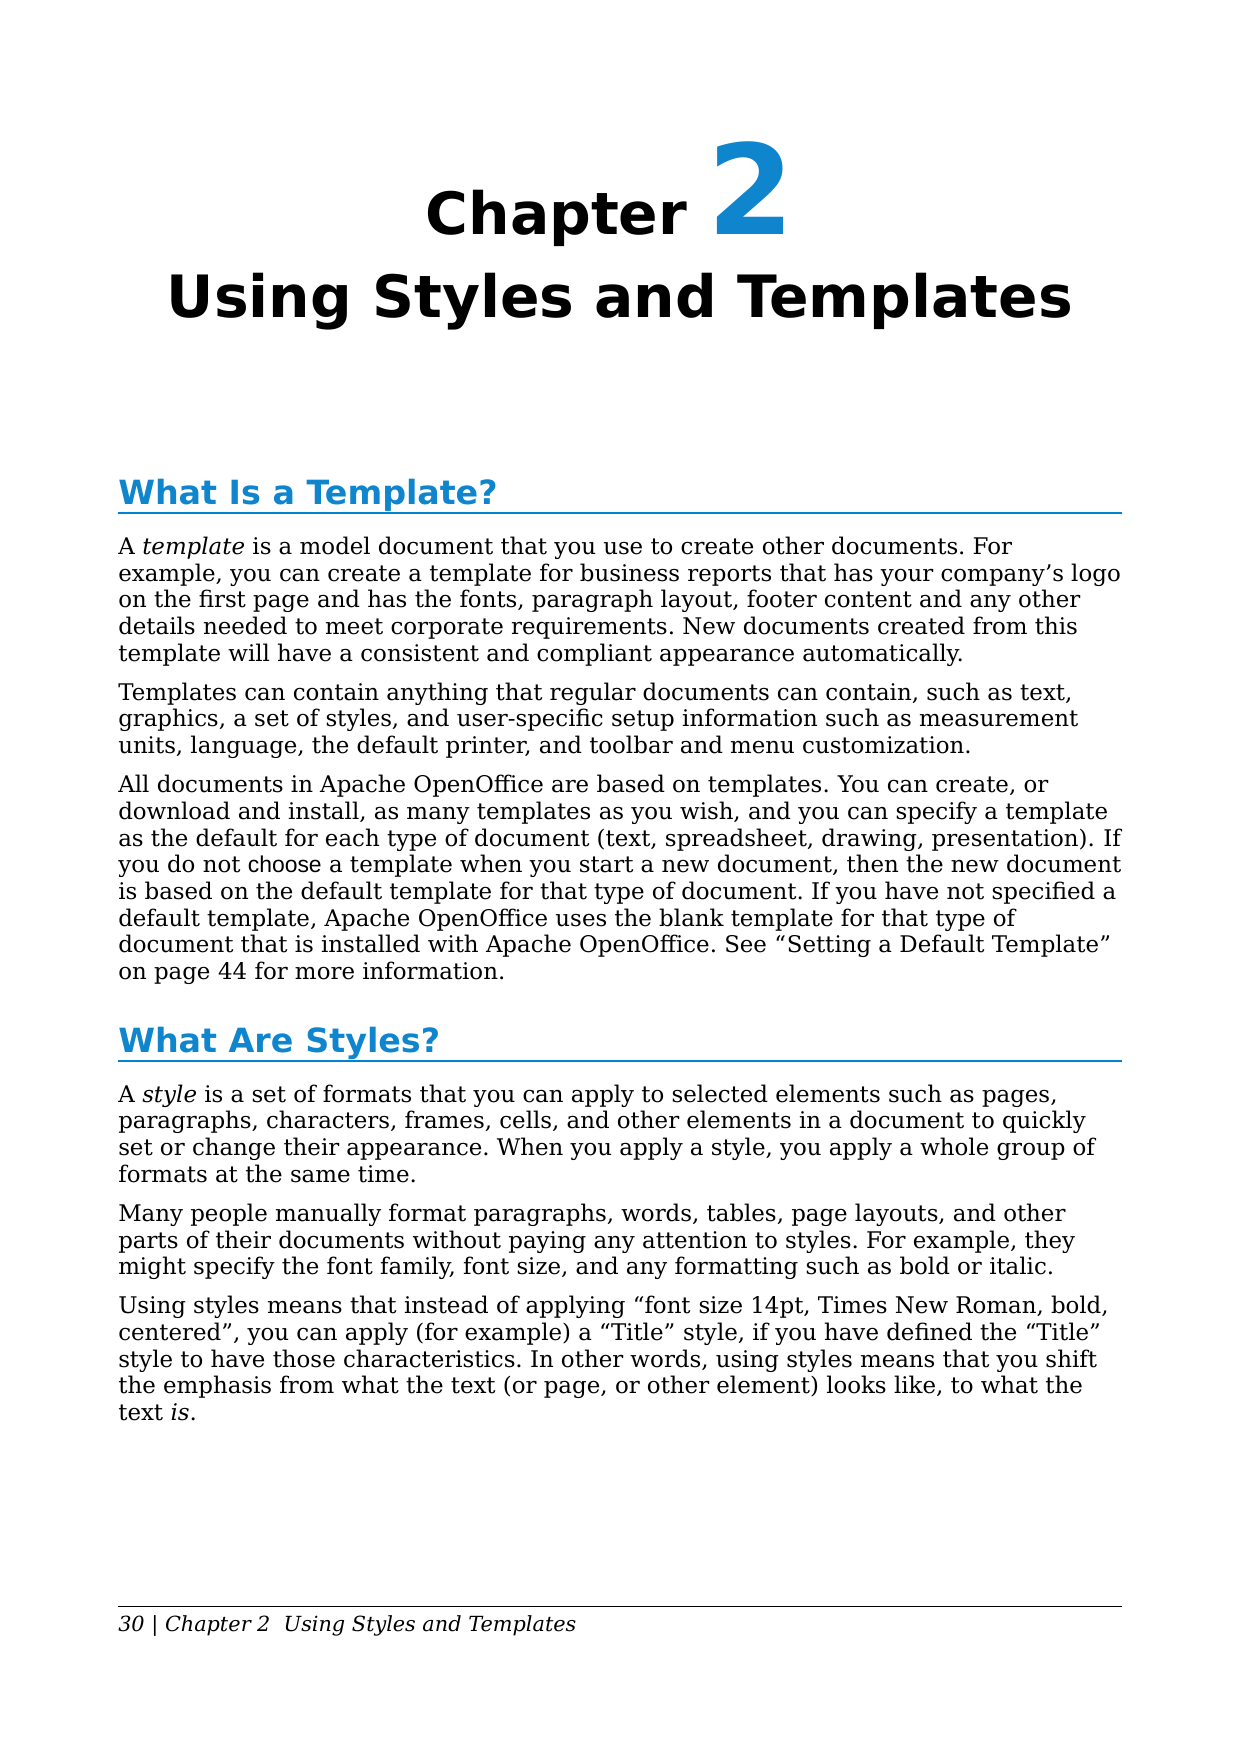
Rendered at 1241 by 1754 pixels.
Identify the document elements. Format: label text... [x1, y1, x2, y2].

subtitle What Are Styles? [118, 1021, 1122, 1060]
text A template is a model document that you use to create other documents. For example, you can create a template for business reports that has your company’s logo on the first page and has the fonts, paragraph layout, footer content and any other details needed to meet corporate requirements. New documents created from this template will have a consistent and compliant appearance automatically. [118, 533, 1122, 666]
subtitle What Is a Template? [118, 473, 1122, 512]
subtitle Chapter 2 Using Styles and Templates [118, 118, 1122, 332]
text A style is a set of formats that you can apply to selected elements such as pages, paragraphs, characters, frames, cells, and other elements in a document to quickly set or change their appearance. When you apply a style, you apply a whole group of formats at the same time. [118, 1081, 1122, 1188]
text Many people manually format paragraphs, words, tables, page layouts, and other parts of their documents without paying any attention to styles. For example, they might specify the font family, font size, and any formatting such as bold or italic. [118, 1200, 1122, 1280]
text All documents in Apache OpenOffice are based on templates. You can create, or download and install, as many templates as you wish, and you can specify a template as the default for each type of document (text, spreadsheet, drawing, presentation). If you do not choose a template when you start a new document, then the new document is based on the default template for that type of document. If you have not specified a default template, Apache OpenOffice uses the blank template for that type of document that is installed with Apache OpenOffice. See “Setting a Default Template” on page 44 for more information. [118, 771, 1122, 985]
text Using styles means that instead of applying “font size 14pt, Times New Roman, bold, centered”, you can apply (for example) a “Title” style, if you have defined the “Title” style to have those characteristics. In other words, using styles means that you shift the emphasis from what the text (or page, or other element) looks like, to what the text is. [118, 1293, 1122, 1426]
text Templates can contain anything that regular documents can contain, such as text, graphics, a set of styles, and user-specific setup information such as measurement units, language, the default printer, and toolbar and menu customization. [118, 679, 1122, 759]
